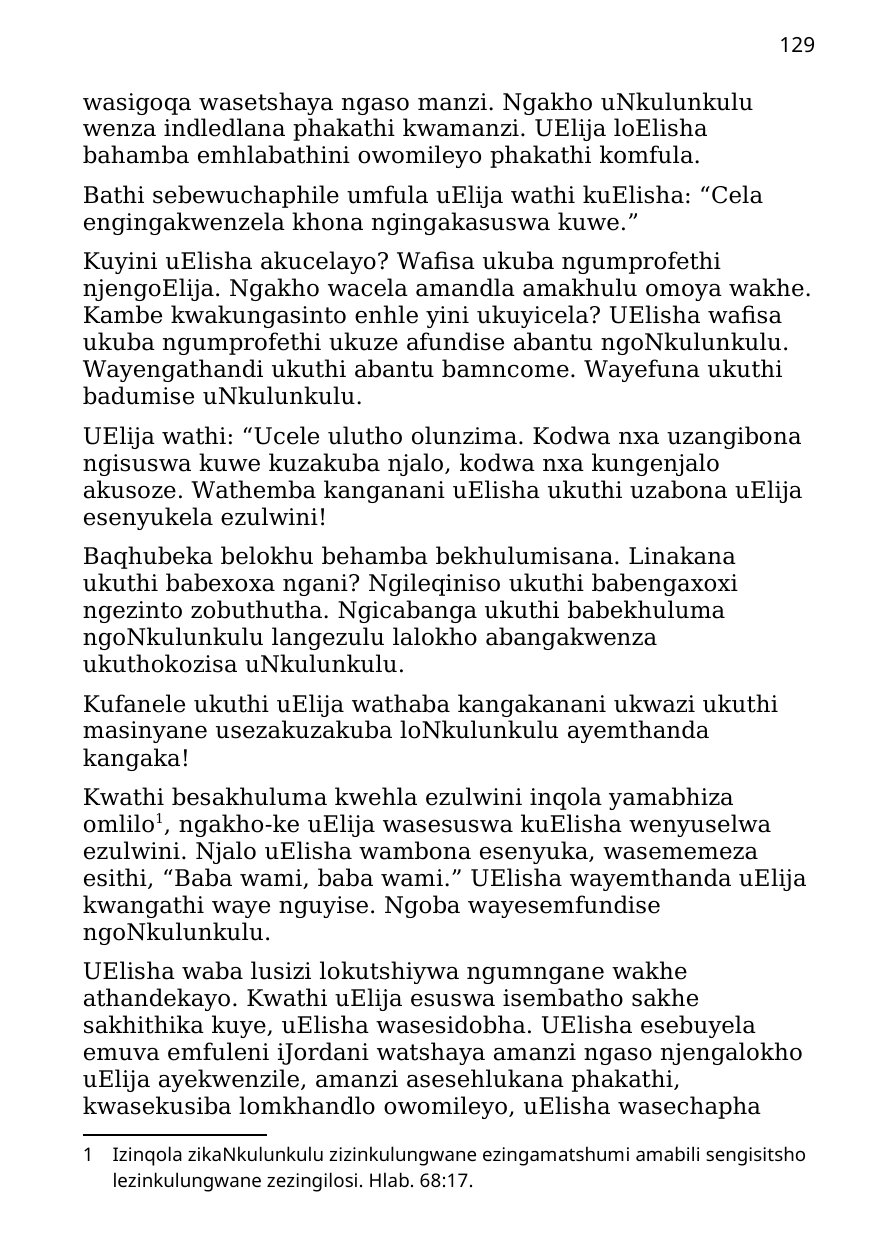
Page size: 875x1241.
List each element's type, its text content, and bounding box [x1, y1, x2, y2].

text Kufanele ukuthi uElija wathaba kangakanani ukwazi ukuthi masinyane usezakuzakuba loNkulunkulu ayemthanda kangaka! [83, 691, 815, 771]
text Bathi sebewuchaphile umfula uElija wathi kuElisha: “Cela engingakwenzela khona ngingakasuswa kuwe.” [83, 182, 815, 236]
text Kuyini uElisha akucelayo? Wafisa ukuba ngumprofethi njengoElija. Ngakho wacela amandla amakhulu omoya wakhe. Kambe kwakungasinto enhle yini ukuyicela? UElisha wafisa ukuba ngumprofethi ukuze afundise abantu ngoNkulunkulu. Wayengathandi ukuthi abantu bamncome. Wayefuna ukuthi badumise uNkulunkulu. [83, 248, 815, 410]
text Kwathi besakhuluma kwehla ezulwini inqola yamabhiza omlilo, ngakho-ke uElija wasesuswa kuElisha wenyuselwa ezulwini. Njalo uElisha wambona esenyuka, wasememeza esithi, “Baba wami, baba wami.” UElisha wayemthanda uElija kwangathi waye nguyise. Ngoba wayesemfundise ngoNkulunkulu. [83, 784, 815, 946]
text Baqhubeka belokhu behamba bekhulumisana. Linakana ukuthi babexoxa ngani? Ngileqiniso ukuthi babengaxoxi ngezinto zobuthutha. Ngicabanga ukuthi babekhuluma ngoNkulunkulu langezulu lalokho abangakwenza ukuthokozisa uNkulunkulu. [83, 543, 815, 678]
text Izinqola zikaNkulunkulu zizinkulungwane ezingamatshumi amabili sengisitsho lezinkulungwane zezingilosi. Hlab. 68:17. [83, 1141, 815, 1193]
text wasigoqa wasetshaya ngaso manzi. Ngakho uNkulunkulu wenza indledlana phakathi kwamanzi. UElija loElisha bahamba emhlabathini owomileyo phakathi komfula. [83, 88, 815, 169]
text UElija wathi: “Ucele ulutho olunzima. Kodwa nxa uzangibona ngisuswa kuwe kuzakuba njalo, kodwa nxa kungenjalo akusoze. Wathemba kanganani uElisha ukuthi uzabona uElija esenyukela ezulwini! [83, 423, 815, 531]
text UElisha waba lusizi lokutshiywa ngumngane wakhe athandekayo. Kwathi uElija esuswa isembatho sakhe sakhithika kuye, uElisha wasesidobha. UElisha esebuyela emuva emfuleni iJordani watshaya amanzi ngaso njengalokho uElija ayekwenzile, amanzi asesehlukana phakathi, kwasekusiba lomkhandlo owomileyo, uElisha wasechapha [83, 958, 815, 1120]
